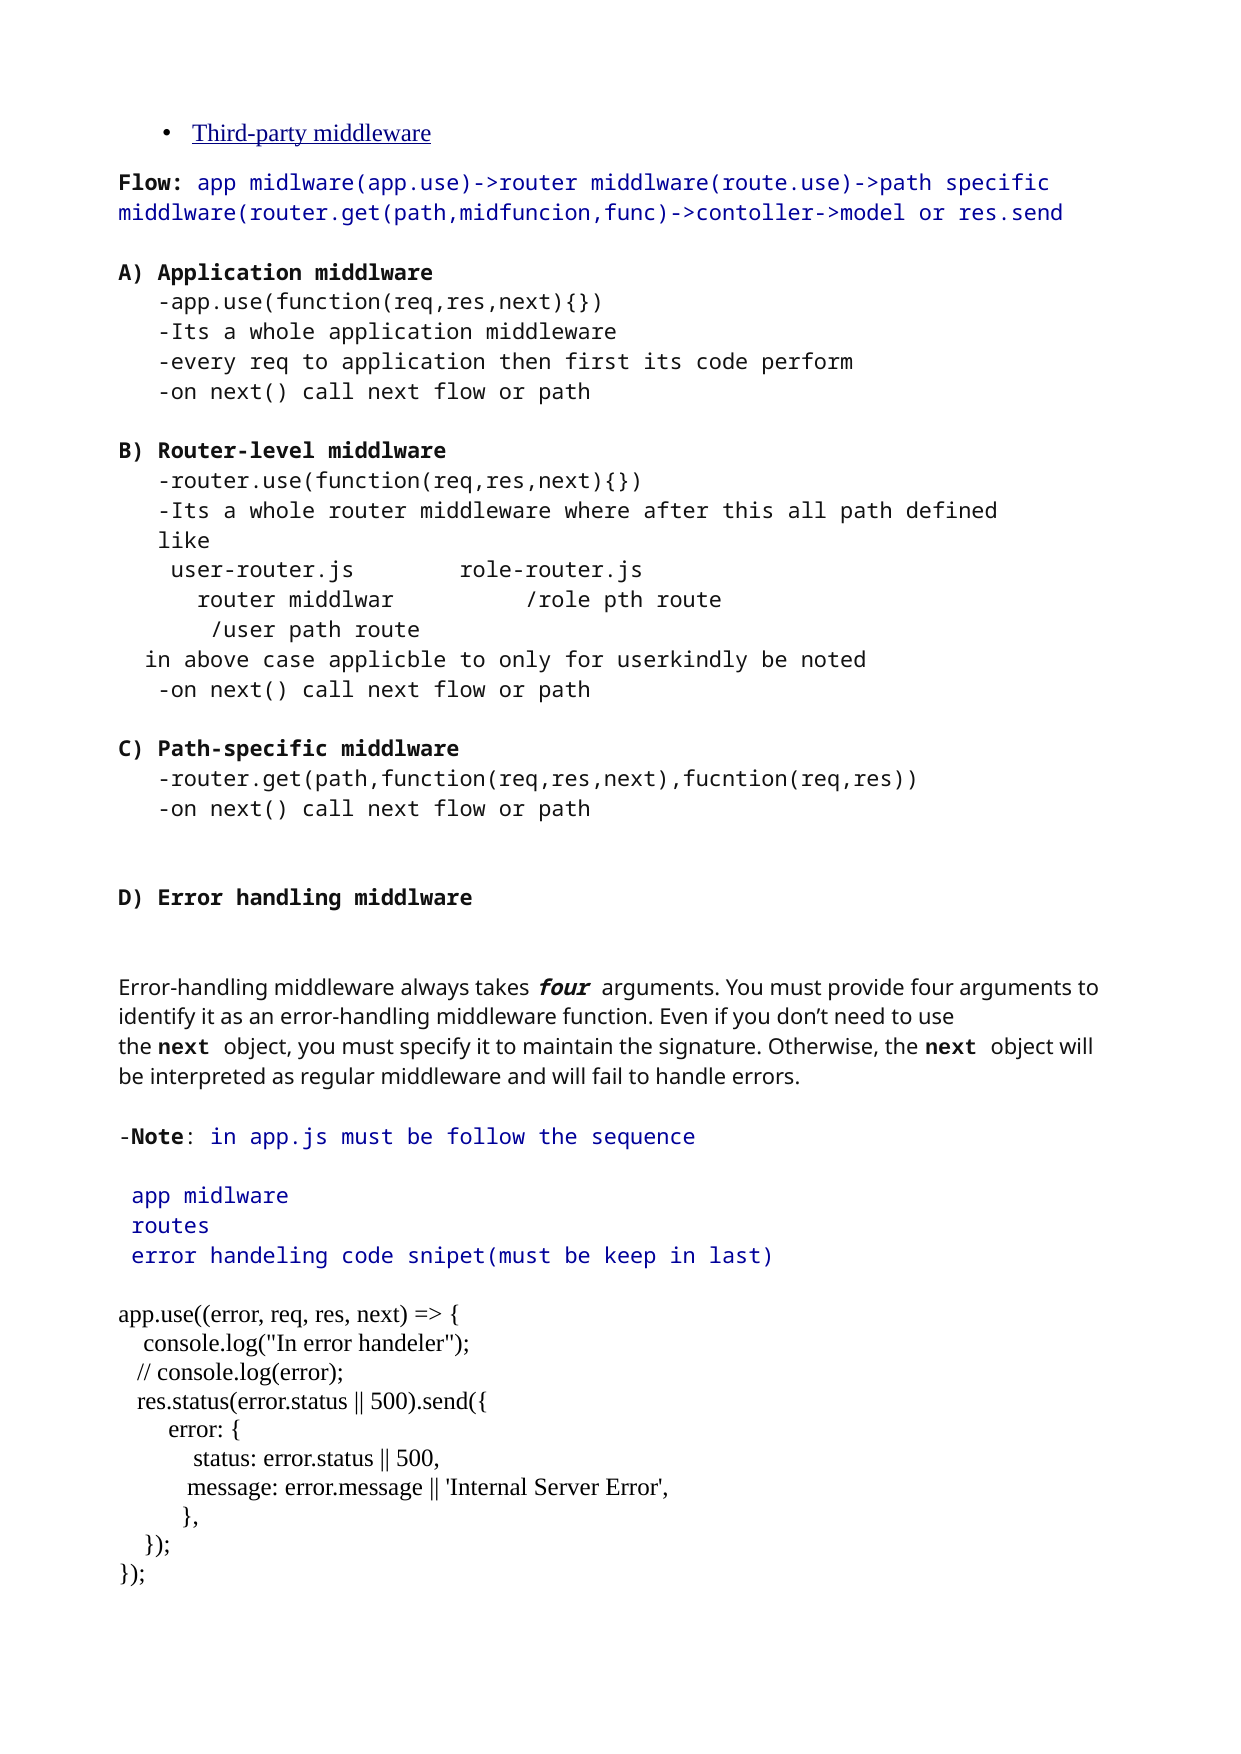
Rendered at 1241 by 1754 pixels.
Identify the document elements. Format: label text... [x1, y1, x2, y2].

text -on next() call next flow or path [118, 376, 1122, 406]
text -Note: in app.js must be follow the sequence [118, 1121, 1122, 1151]
text router middlwar /role pth route [118, 584, 1122, 614]
text console.log("In error handeler"); [118, 1328, 1122, 1357]
text /user path route [118, 614, 1122, 644]
text // console.log(error); [118, 1357, 1122, 1386]
text status: error.status || 500, [118, 1443, 1122, 1472]
text -router.get(path,function(req,res,next),fucntion(req,res)) [118, 763, 1122, 793]
list Third-party middleware [162, 118, 1122, 147]
text like [118, 525, 1122, 554]
text }); [118, 1529, 1122, 1558]
text app.use((error, req, res, next) => { [118, 1299, 1122, 1328]
text -app.use(function(req,res,next){}) [118, 286, 1122, 316]
text Error-handling middleware always takes four arguments. You must provide four arguments to identify it as an error-handling middleware function. Even if you don’t need to use the next object, you must specify it to maintain the signature. Otherwise, the next object will be interpreted as regular middleware and will fail to handle errors. [118, 972, 1122, 1091]
text -on next() call next flow or path [118, 674, 1122, 703]
text -on next() call next flow or path [118, 793, 1122, 823]
text -Its a whole application middleware [118, 316, 1122, 346]
text }, [118, 1501, 1122, 1529]
text user-router.js role-router.js [118, 554, 1122, 584]
text D) Error handling middlware [118, 882, 1122, 912]
text A) Application middlware [118, 257, 1122, 286]
text res.status(error.status || 500).send({ [118, 1386, 1122, 1414]
text routes [118, 1210, 1122, 1240]
text -router.use(function(req,res,next){}) [118, 465, 1122, 495]
text message: error.message || 'Internal Server Error', [118, 1472, 1122, 1501]
text B) Router-level middlware [118, 435, 1122, 465]
text }); [118, 1558, 1122, 1587]
text error: { [118, 1414, 1122, 1443]
text -every req to application then first its code perform [118, 346, 1122, 376]
text C) Path-specific middlware [118, 733, 1122, 763]
text error handeling code snipet(must be keep in last) [118, 1240, 1122, 1270]
text in above case applicble to only for userkindly be noted [118, 644, 1122, 674]
text Flow: app midlware(app.use)->router middlware(route.use)->path specific middlware(router.get(path,midfuncion,func)->contoller->model or res.send [118, 167, 1122, 227]
text -Its a whole router middleware where after this all path defined [118, 495, 1122, 525]
text app midlware [118, 1180, 1122, 1210]
